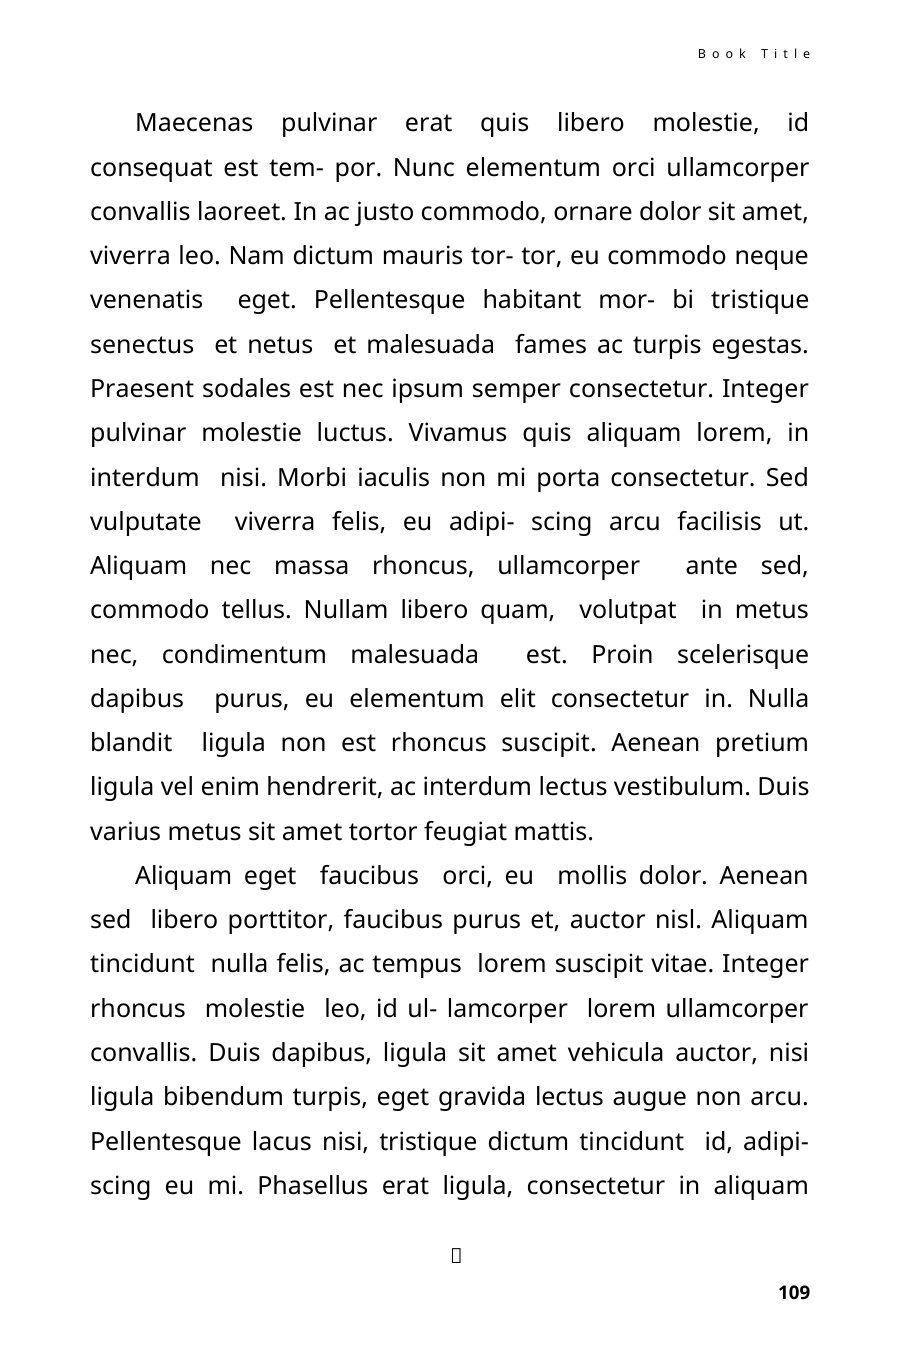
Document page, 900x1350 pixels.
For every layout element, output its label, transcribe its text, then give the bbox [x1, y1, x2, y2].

text Maecenas pulvinar erat quis libero molestie, id consequat est tem- por. Nunc elementum orci ullamcorper convallis laoreet. In ac justo commodo, ornare dolor sit amet, viverra leo. Nam dictum mauris tor- tor, eu commodo neque venenatis eget. Pellentesque habitant mor- bi tristique senectus et netus et malesuada fames ac turpis egestas. Praesent sodales est nec ipsum semper consectetur. Integer pulvinar molestie luctus. Vivamus quis aliquam lorem, in interdum nisi. Morbi iaculis non mi porta consectetur. Sed vulputate viverra felis, eu adipi- scing arcu facilisis ut. Aliquam nec massa rhoncus, ullamcorper ante sed, commodo tellus. Nullam libero quam, volutpat in metus nec, condimentum malesuada est. Proin scelerisque dapibus purus, eu elementum elit consectetur in. Nulla blandit ligula non est rhoncus suscipit. Aenean pretium ligula vel enim hendrerit, ac interdum lectus vestibulum. Duis varius metus sit amet tortor feugiat mattis. [90, 105, 810, 847]
text Aliquam eget faucibus orci, eu mollis dolor. Aenean sed libero porttitor, faucibus purus et, auctor nisl. Aliquam tincidunt nulla felis, ac tempus lorem suscipit vitae. Integer rhoncus molestie leo, id ul- lamcorper lorem ullamcorper convallis. Duis dapibus, ligula sit amet vehicula auctor, nisi ligula bibendum turpis, eget gravida lectus augue non arcu. Pellentesque lacus nisi, tristique dictum tincidunt id, adipi- scing eu mi. Phasellus erat ligula, consectetur in aliquam [90, 858, 810, 1202]
